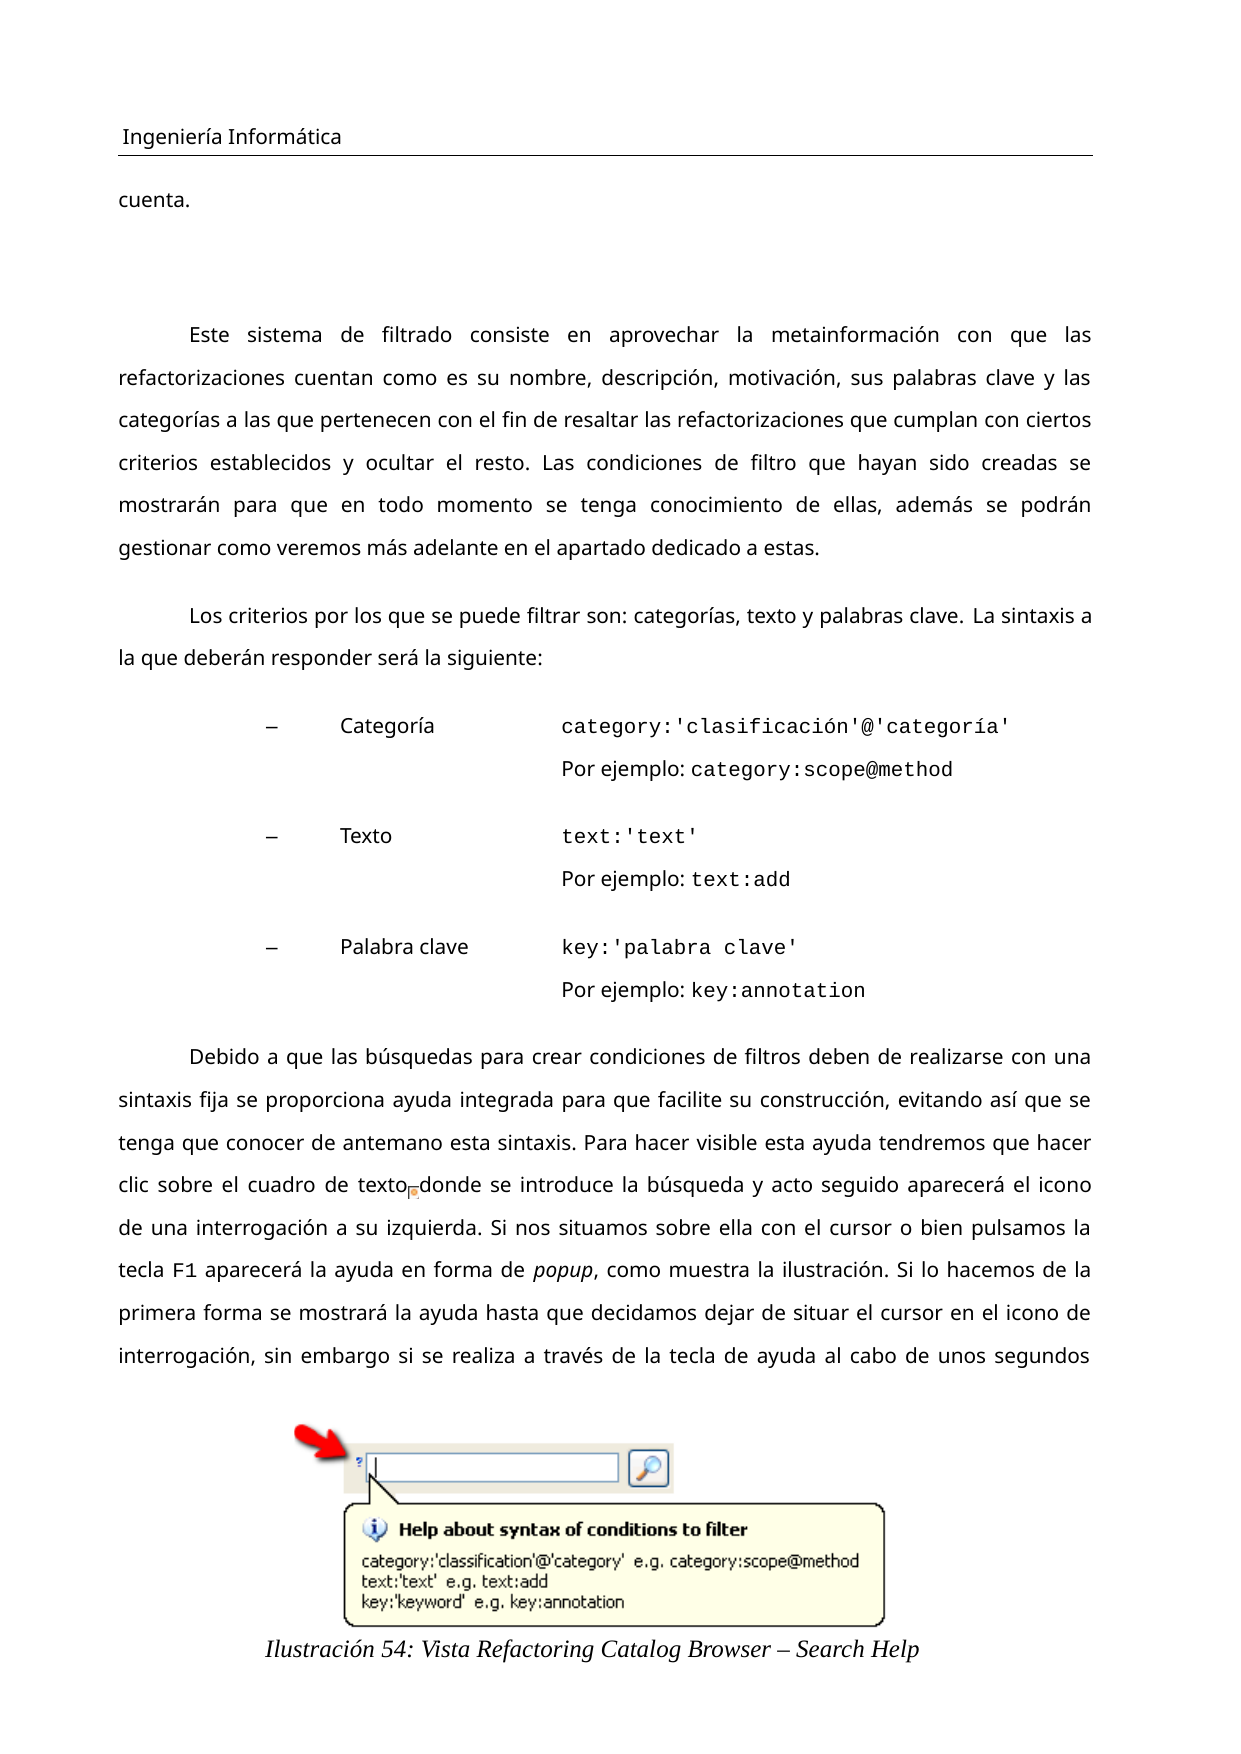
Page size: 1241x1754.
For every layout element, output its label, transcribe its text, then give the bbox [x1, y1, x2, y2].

list Categoría category:'clasificación'@'categoría' Por ejemplo: category:scope@method [266, 711, 1093, 782]
text Este sistema de filtrado consiste en aprovechar la metainformación con que las refactorizaciones cuentan como es su nombre, descripción, motivación, sus palabras clave y las categorías a las que pertenecen con el fin de resaltar las refactorizaciones que cumplan con ciertos criterios establecidos y ocultar el resto. Las condiciones de filtro que hayan sido creadas se mostrarán para que en todo momento se tenga conocimiento de ellas, además se podrán gestionar como veremos más adelante en el apartado dedicado a estas. [118, 320, 1093, 562]
list Palabra clave key:'palabra clave' Por ejemplo: key:annotation [266, 932, 1093, 1003]
picture [294, 1420, 893, 1635]
list Texto text:'text' Por ejemplo: text:add [266, 821, 1093, 893]
text Los criterios por los que se puede filtrar son: categorías, texto y palabras clave. La sintaxis a la que deberán responder será la siguiente: [118, 601, 1093, 672]
text Debido a que las búsquedas para crear condiciones de filtros deben de realizarse con una sintaxis fija se proporciona ayuda integrada para que facilite su construcción, evitando así que se tenga que conocer de antemano esta sintaxis. Para hacer visible esta ayuda tendremos que hacer clic sobre el cuadro de texto donde se introduce la búsqueda y acto seguido aparecerá el icono de una interrogación a su izquierda. Si nos situamos sobre ella con el cursor o bien pulsamos la tecla F1 aparecerá la ayuda en forma de popup, como muestra la ilustración. Si lo hacemos de la primera forma se mostrará la ayuda hasta que decidamos dejar de situar el cursor en el icono de interrogación, sin embargo si se realiza a través de la tecla de ayuda al cabo de unos segundos [118, 1042, 1093, 1369]
text cuenta. [118, 185, 1093, 213]
text Ilustración 54: Vista Refactoring Catalog Browser – Search Help [226, 1635, 961, 1663]
text [226, 1663, 961, 1688]
